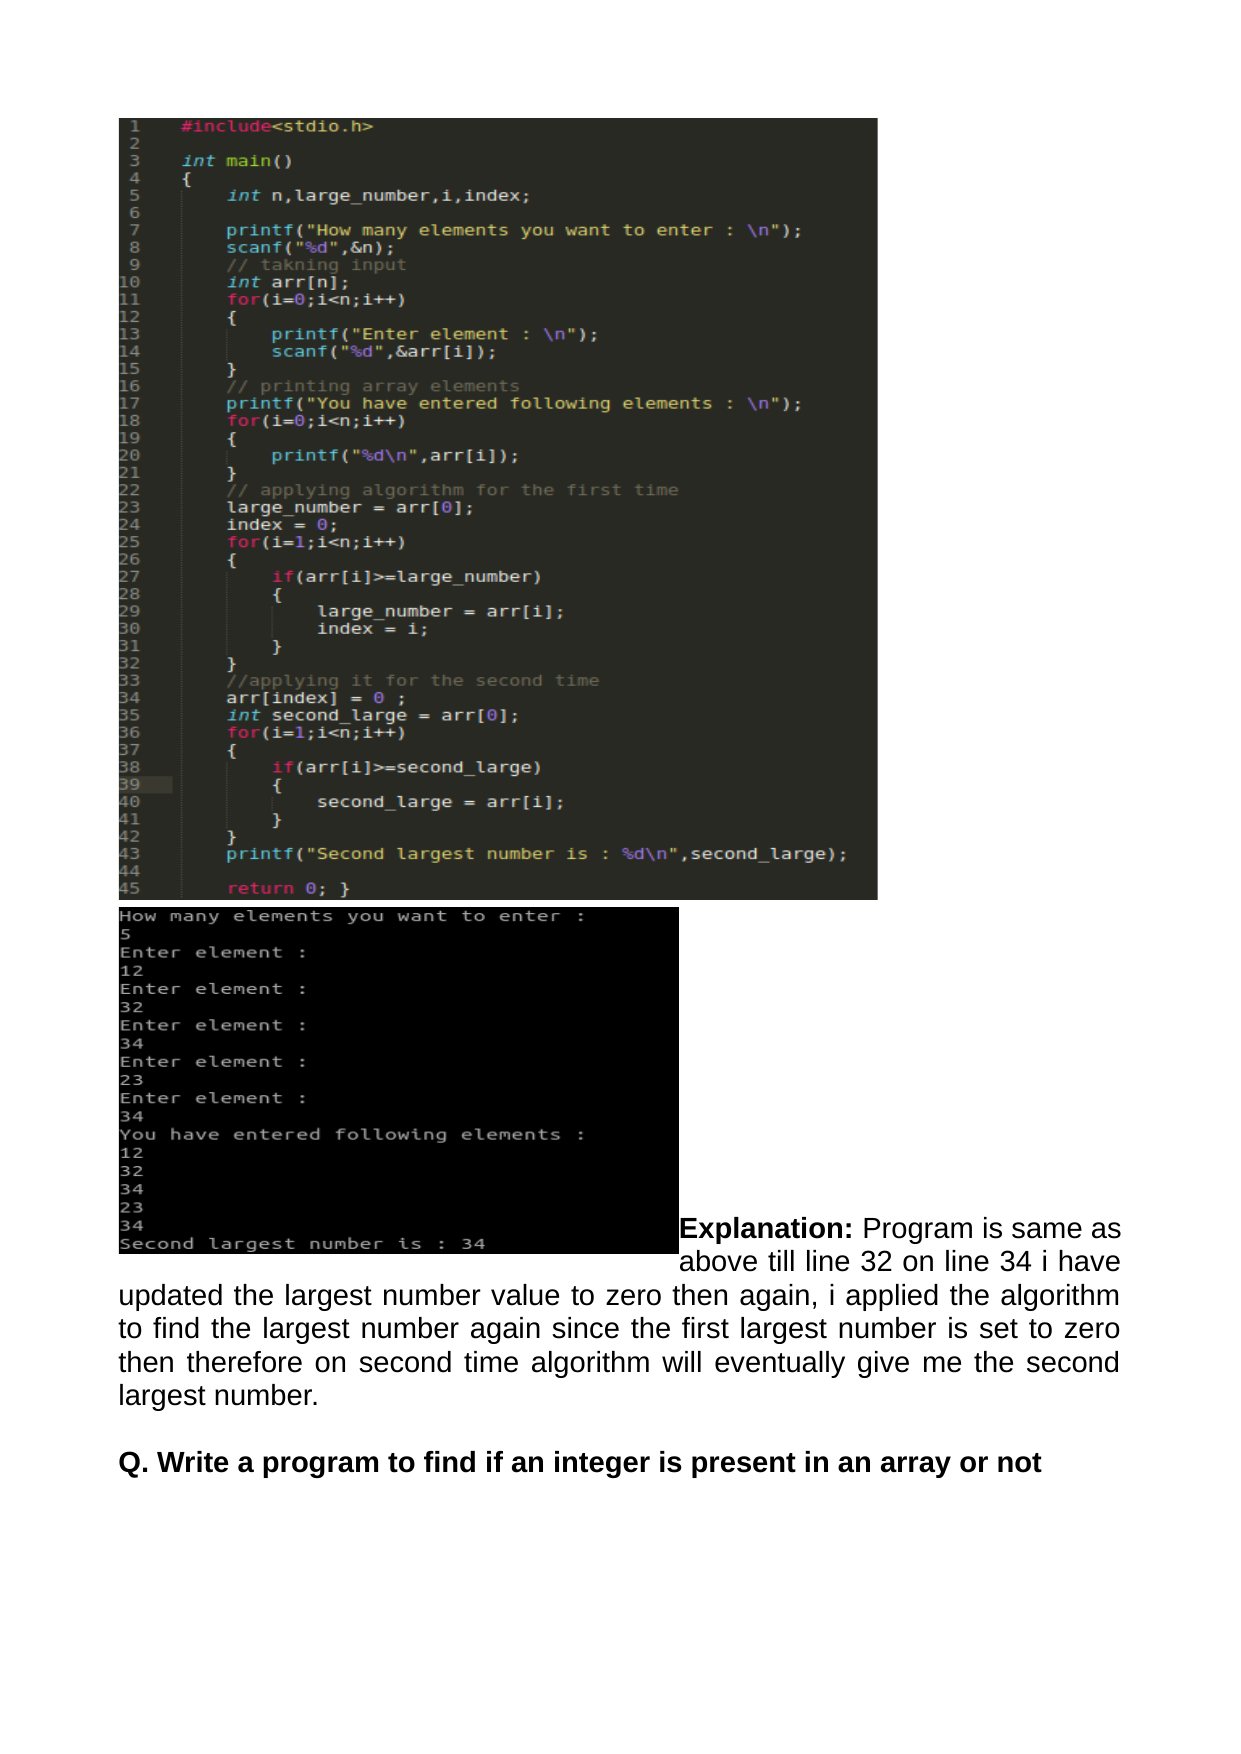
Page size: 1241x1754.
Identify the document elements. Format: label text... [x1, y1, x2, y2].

text Explanation: Program is same as above till line 32 on line 34 i have updated the largest number value to zero then again, i applied the algorithm to find the largest number again since the first largest number is set to zero then therefore on second time algorithm will eventually give me the second largest number. [118, 1211, 1122, 1412]
text Q. Write a program to find if an integer is present in an array or not [118, 1445, 1122, 1479]
